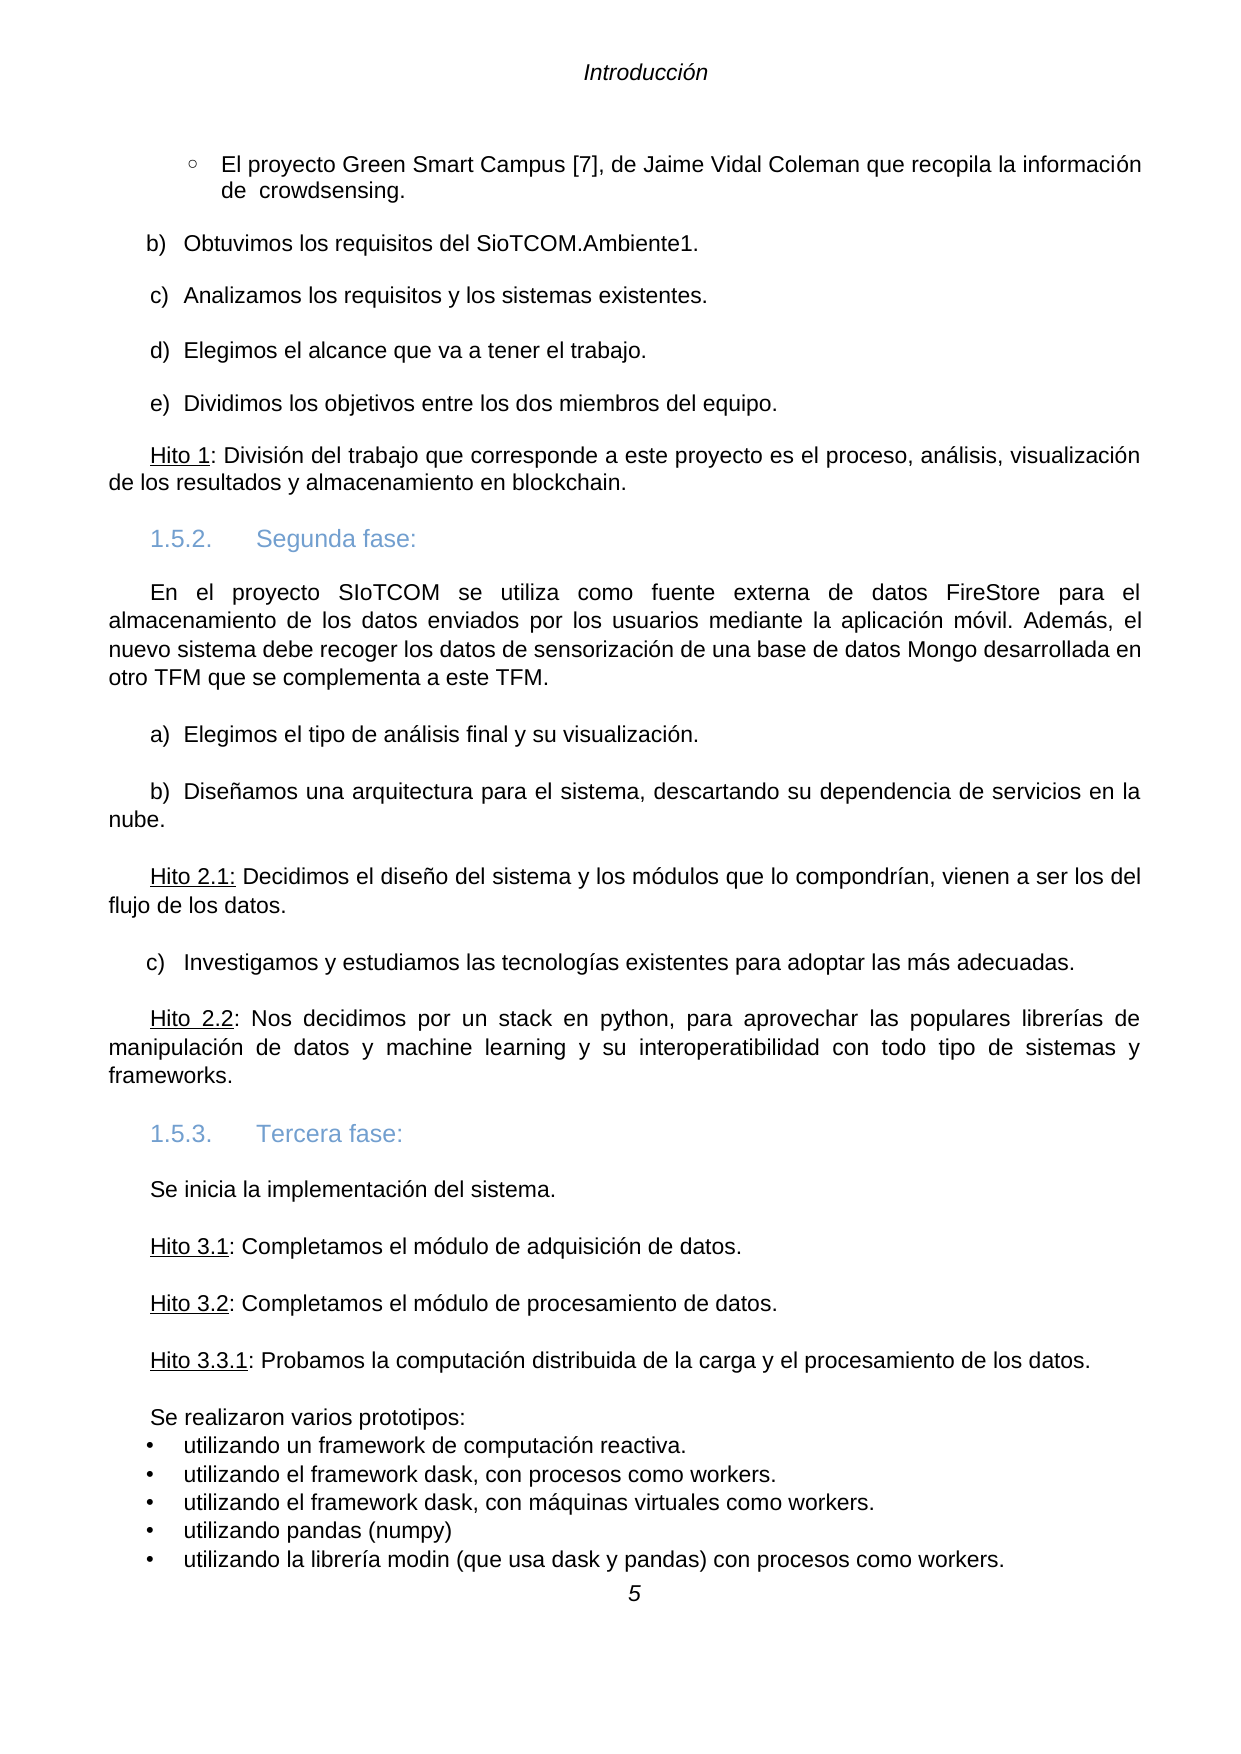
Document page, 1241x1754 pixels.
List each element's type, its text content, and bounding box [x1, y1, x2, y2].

list Investigamos y estudiamos las tecnologías existentes para adoptar las más adecuadas. [146, 948, 1142, 975]
list Analizamos los requisitos y los sistemas existentes. [108, 282, 1142, 309]
list Elegimos el alcance que va a tener el trabajo. [108, 337, 1142, 363]
text Hito 3.1: Completamos el módulo de adquisición de datos. [108, 1233, 1142, 1259]
subtitle Segunda fase: [150, 524, 1142, 552]
text En el proyecto SIoTCOM se utiliza como fuente externa de datos FireStore para el almacenamiento de los datos enviados por los usuarios mediante la aplicación móvil. Además, el nuevo sistema debe recoger los datos de sensorización de una base de datos Mongo desarrollada en otro TFM que se complementa a este TFM. [108, 579, 1142, 690]
list Diseñamos una arquitectura para el sistema, descartando su dependencia de servicios en la nube. [108, 778, 1142, 833]
list utilizando el framework dask, con procesos como workers. [146, 1461, 1142, 1487]
text Se inicia la implementación del sistema. [108, 1176, 1142, 1203]
text Hito 3.2: Completamos el módulo de procesamiento de datos. [108, 1290, 1142, 1316]
text Hito 1: División del trabajo que corresponde a este proyecto es el proceso, análisis, visualización de los resultados y almacenamiento en blockchain. [108, 442, 1142, 495]
list utilizando el framework dask, con máquinas virtuales como workers. [146, 1489, 1142, 1515]
list utilizando pandas (numpy) [146, 1517, 1142, 1544]
text Hito 3.3.1: Probamos la computación distribuida de la carga y el procesamiento de los datos. [108, 1347, 1142, 1373]
text Hito 2.2: Nos decidimos por un stack en python, para aprovechar las populares librerías de manipulación de datos y machine learning y su interoperatibilidad con todo tipo de sistemas y frameworks. [108, 1005, 1142, 1088]
list El proyecto Green Smart Campus [7], de Jaime Vidal Coleman que recopila la información de crowdsensing. [183, 151, 1142, 203]
list Obtuvimos los requisitos del SioTCOM.Ambiente1. [146, 229, 1142, 256]
text Hito 2.1: Decidimos el diseño del sistema y los módulos que lo compondrían, vienen a ser los del flujo de los datos. [108, 863, 1142, 918]
list Dividimos los objetivos entre los dos miembros del equipo. [108, 390, 1142, 416]
list Elegimos el tipo de análisis final y su visualización. [108, 721, 1142, 747]
list utilizando un framework de computación reactiva. [146, 1432, 1142, 1458]
text Se realizaron varios prototipos: [108, 1404, 1142, 1430]
subtitle Tercera fase: [150, 1119, 1142, 1148]
list utilizando la librería modin (que usa dask y pandas) con procesos como workers. [146, 1546, 1142, 1572]
